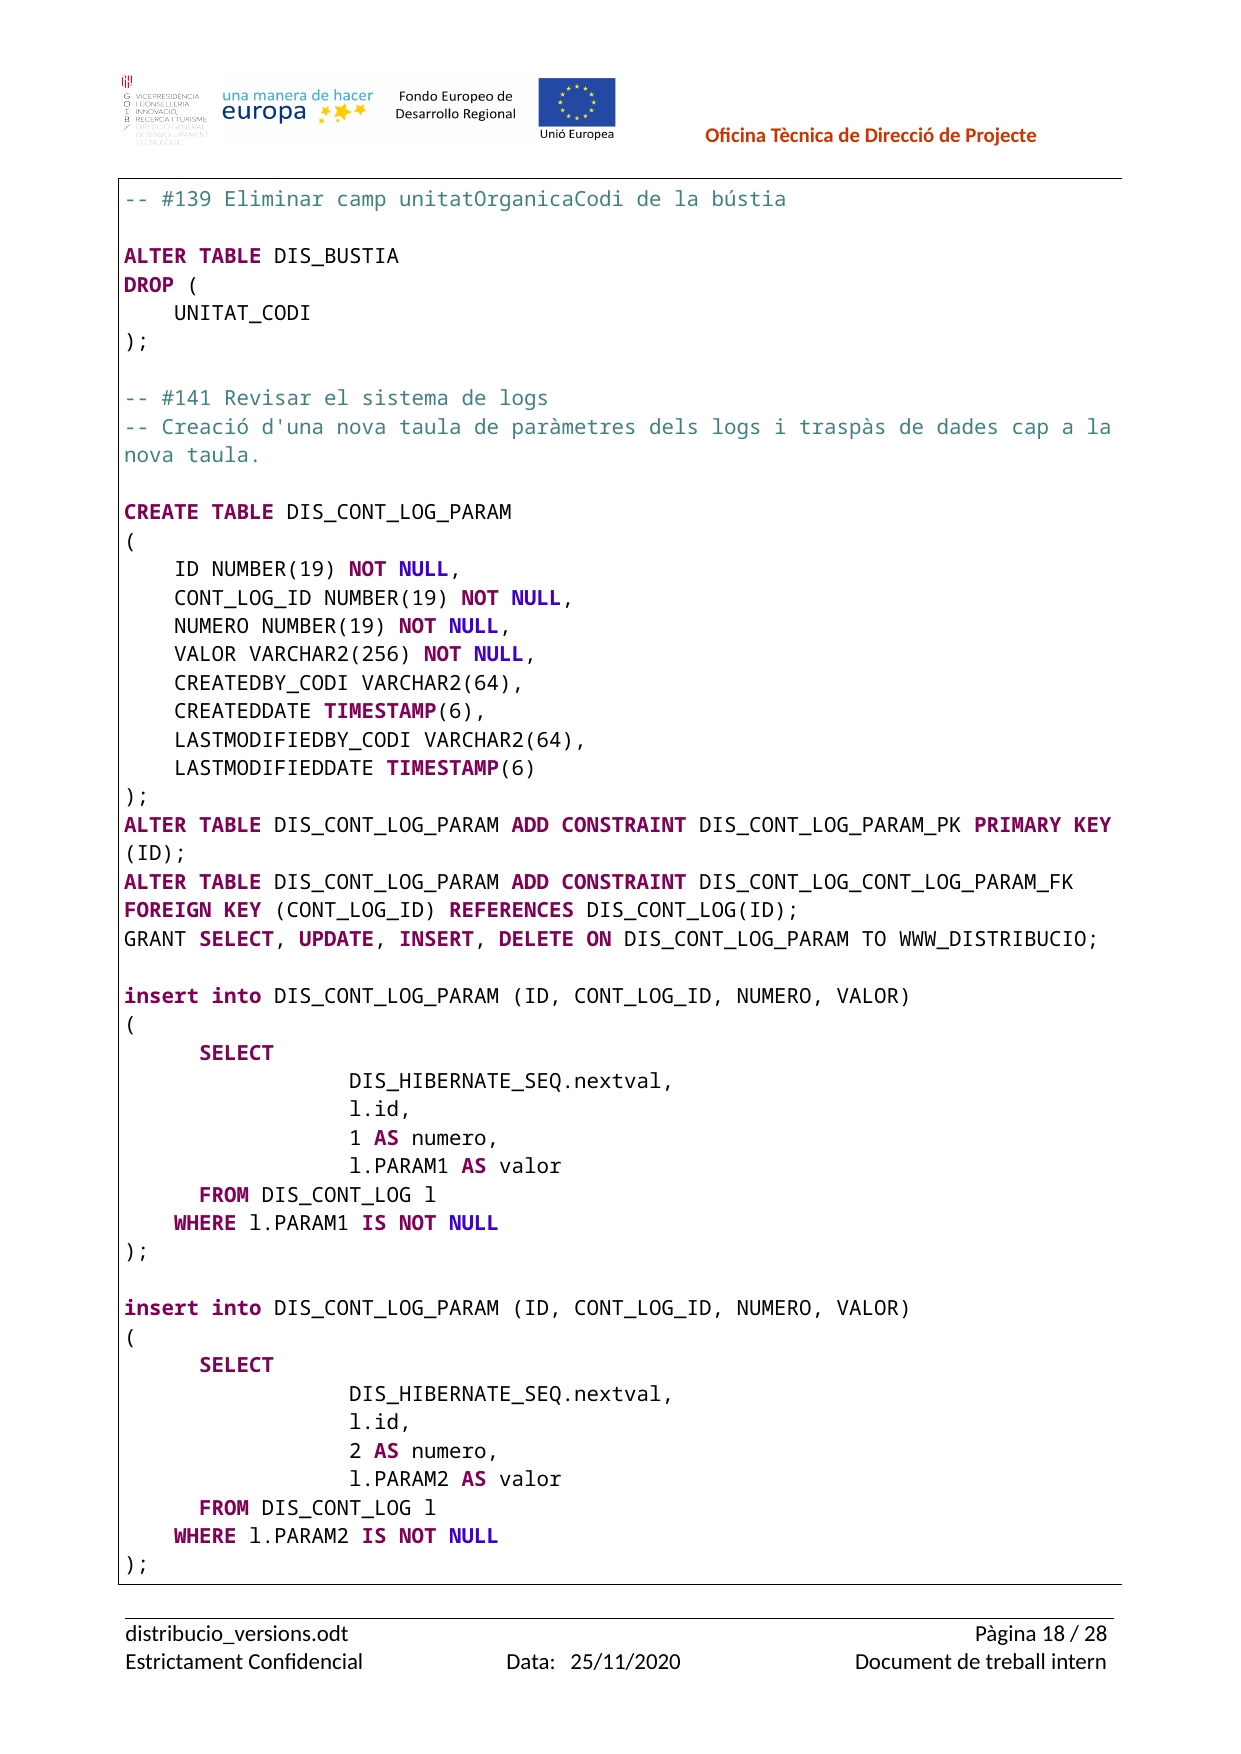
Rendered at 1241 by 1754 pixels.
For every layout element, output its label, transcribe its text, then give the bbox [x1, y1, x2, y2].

table_header -- #139 Eliminar camp unitatOrganicaCodi de la bústia ALTER TABLE DIS_BUSTIA DROP ( UNITAT_CODI ); -- #141 Revisar el sistema de logs -- Creació d'una nova taula de paràmetres dels logs i traspàs de dades cap a la nova taula. CREATE TABLE DIS_CONT_LOG_PARAM ( ID NUMBER(19) NOT NULL, CONT_LOG_ID NUMBER(19) NOT NULL, NUMERO NUMBER(19) NOT NULL, VALOR VARCHAR2(256) NOT NULL, CREATEDBY_CODI VARCHAR2(64), CREATEDDATE TIMESTAMP(6), LASTMODIFIEDBY_CODI VARCHAR2(64), LASTMODIFIEDDATE TIMESTAMP(6) ); ALTER TABLE DIS_CONT_LOG_PARAM ADD CONSTRAINT DIS_CONT_LOG_PARAM_PK PRIMARY KEY (ID); ALTER TABLE DIS_CONT_LOG_PARAM ADD CONSTRAINT DIS_CONT_LOG_CONT_LOG_PARAM_FK FOREIGN KEY (CONT_LOG_ID) REFERENCES DIS_CONT_LOG(ID); GRANT SELECT, UPDATE, INSERT, DELETE ON DIS_CONT_LOG_PARAM TO WWW_DISTRIBUCIO; insert into DIS_CONT_LOG_PARAM (ID, CONT_LOG_ID, NUMERO, VALOR) ( SELECT DIS_HIBERNATE_SEQ.nextval, l.id, 1 AS numero, l.PARAM1 AS valor FROM DIS_CONT_LOG l WHERE l.PARAM1 IS NOT NULL ); insert into DIS_CONT_LOG_PARAM (ID, CONT_LOG_ID, NUMERO, VALOR) ( SELECT DIS_HIBERNATE_SEQ.nextval, l.id, 2 AS numero, l.PARAM2 AS valor FROM DIS_CONT_LOG l WHERE l.PARAM2 IS NOT NULL ); [119, 179, 1122, 1584]
picture [219, 73, 621, 147]
picture [118, 73, 213, 147]
